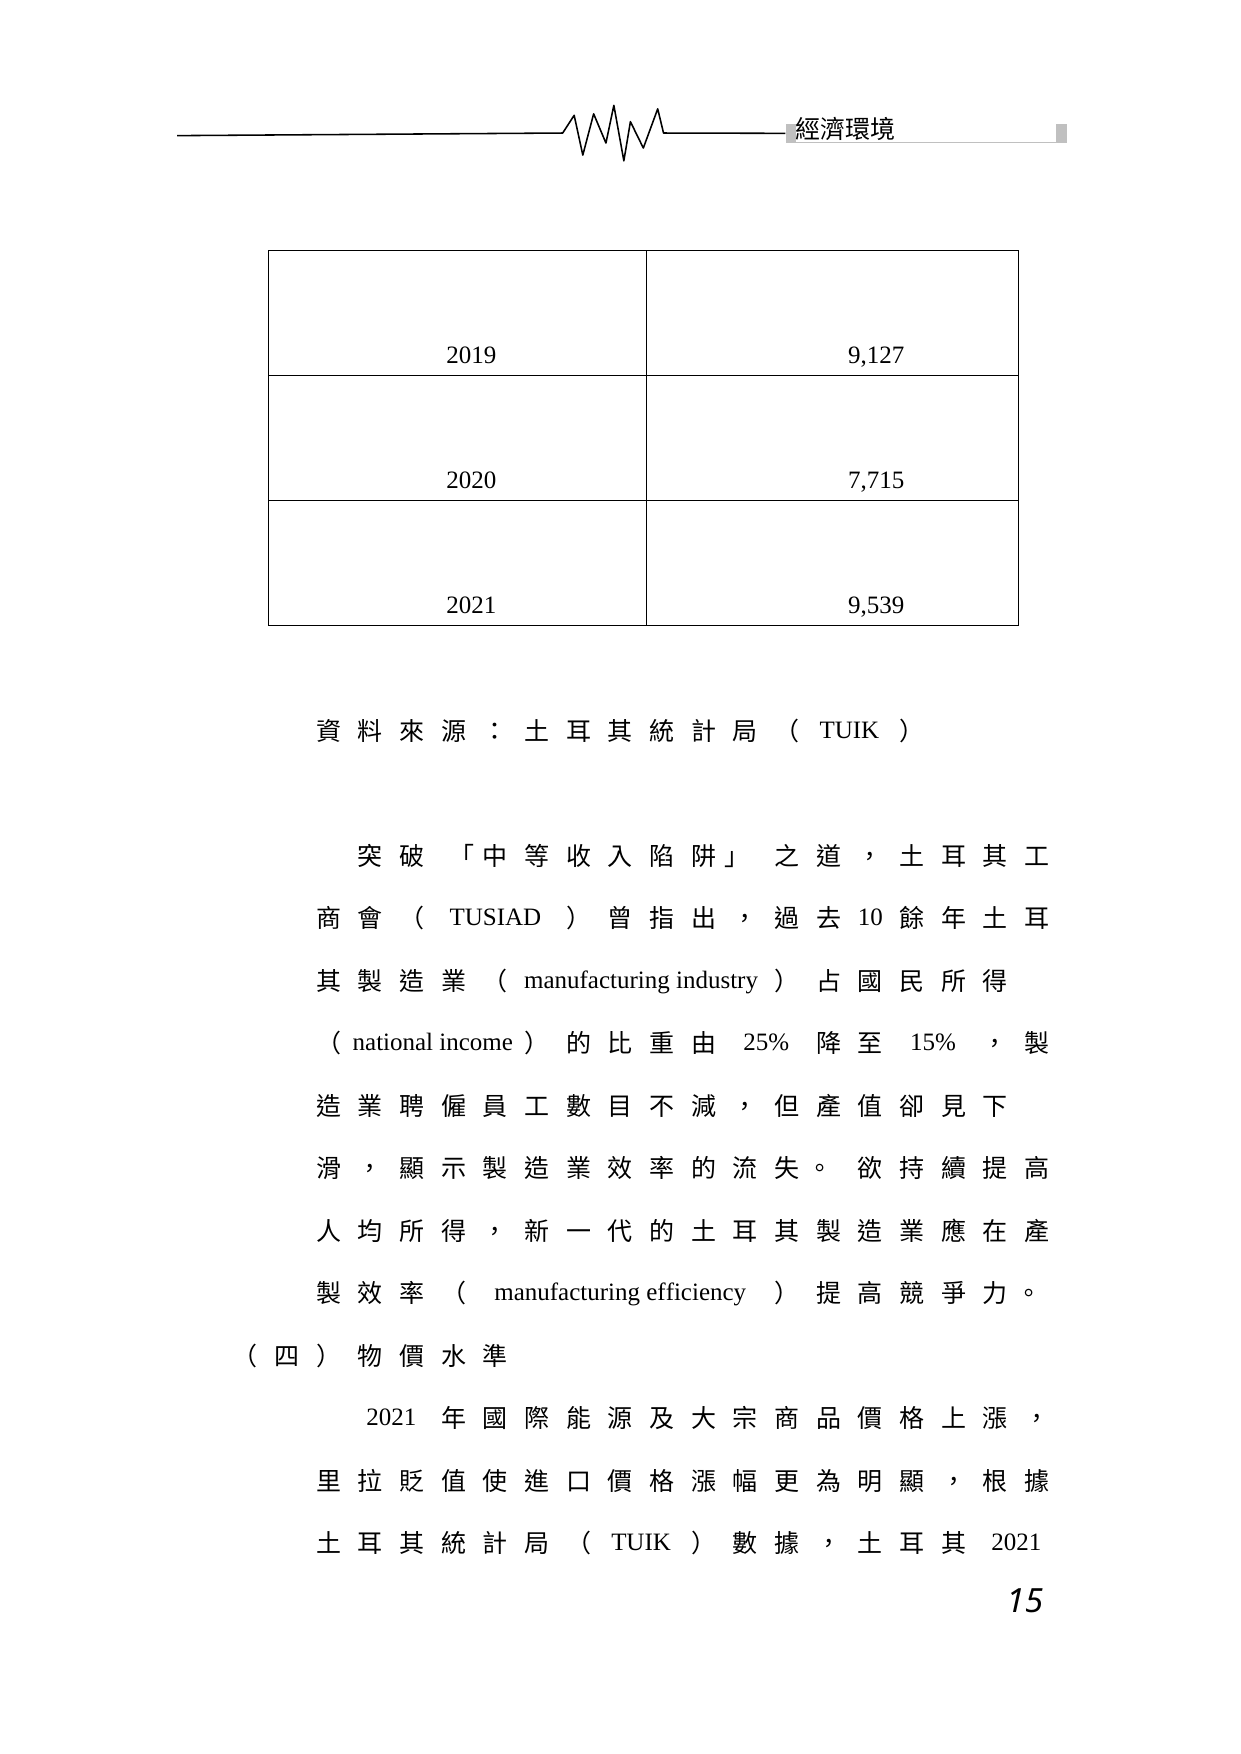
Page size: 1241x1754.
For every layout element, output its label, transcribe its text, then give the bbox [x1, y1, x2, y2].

text 資料來源：土耳其統計局（TUIK） [183, 688, 1058, 750]
table_cell 2020 [269, 376, 646, 500]
text 突破「中等收入陷阱」之道，土耳其工商會（TUSIAD）曾指出，過去10餘年土耳其製造業（manufacturing industry）占國民所得（national income）的比重由25%降至15%，製造業聘僱員工數目不減，但產值卻見下滑，顯示製造業效率的流失。欲持續提高人均所得，新一代的土耳其製造業應在產製效率（manufacturing efficiency）提高競爭力。 [286, 813, 1058, 1313]
table_cell 9,539 [647, 501, 1018, 625]
table_cell 9,127 [647, 251, 1018, 375]
text 2021年國際能源及大宗商品價格上漲，里拉貶值使進口價格漲幅更為明顯，根據土耳其統計局（TUIK）數據，土耳其2021 [281, 1375, 1058, 1563]
table_cell 2019 [269, 251, 646, 375]
table_cell 2021 [269, 501, 646, 625]
table_cell 7,715 [647, 376, 1018, 500]
text （四）物價水準 [207, 1313, 1058, 1375]
